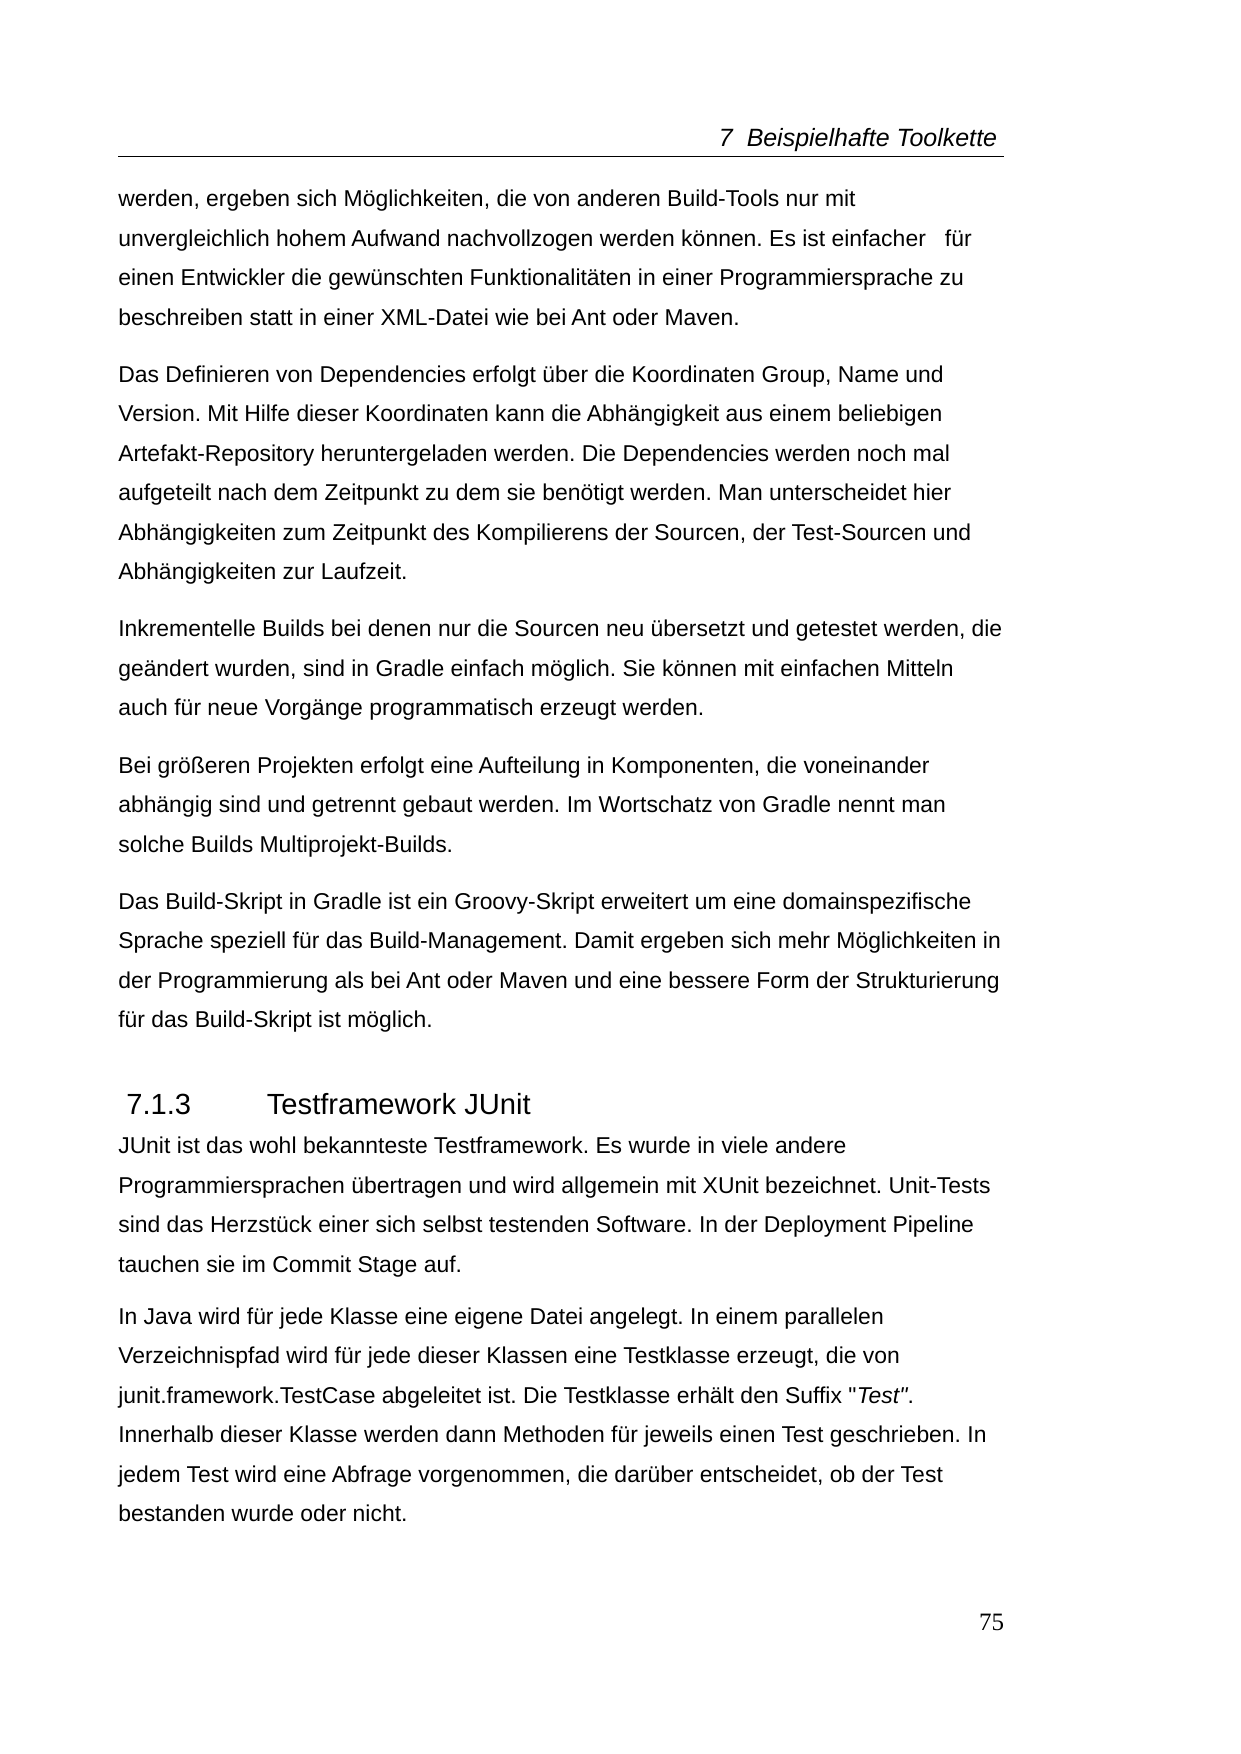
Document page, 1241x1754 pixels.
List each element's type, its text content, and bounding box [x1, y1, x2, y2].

text Inkrementelle Builds bei denen nur die Sourcen neu übersetzt und getestet werden, die geändert wurden, sind in Gradle einfach möglich. Sie können mit einfachen Mitteln auch für neue Vorgänge programmatisch erzeugt werden. [118, 615, 1004, 721]
text JUnit ist das wohl bekannteste Testframework. Es wurde in viele andere Programmiersprachen übertragen und wird allgemein mit XUnit bezeichnet. Unit-Tests sind das Herzstück einer sich selbst testenden Software. In der Deployment Pipeline tauchen sie im Commit Stage auf. [118, 1132, 1004, 1277]
text Das Definieren von Dependencies erfolgt über die Koordinaten Group, Name und Version. Mit Hilfe dieser Koordinaten kann die Abhängigkeit aus einem beliebigen Artefakt-Repository heruntergeladen werden. Die Dependencies werden noch mal aufgeteilt nach dem Zeitpunkt zu dem sie benötigt werden. Man unterscheidet hier Abhängigkeiten zum Zeitpunkt des Kompilierens der Sourcen, der Test-Sourcen und Abhängigkeiten zur Laufzeit. [118, 361, 1004, 584]
subtitle Testframework JUnit [118, 1087, 1004, 1121]
text werden, ergeben sich Möglichkeiten, die von anderen Build-Tools nur mit unvergleichlich hohem Aufwand nachvollzogen werden können. Es ist einfacher für einen Entwickler die gewünschten Funktionalitäten in einer Programmiersprache zu beschreiben statt in einer XML-Datei wie bei Ant oder Maven. [118, 185, 1004, 330]
text In Java wird für jede Klasse eine eigene Datei angelegt. In einem parallelen Verzeichnispfad wird für jede dieser Klassen eine Testklasse erzeugt, die von junit.framework.TestCase abgeleitet ist. Die Testklasse erhält den Suffix "Test". Innerhalb dieser Klasse werden dann Methoden für jeweils einen Test geschrieben. In jedem Test wird eine Abfrage vorgenommen, die darüber entscheidet, ob der Test bestanden wurde oder nicht. [118, 1303, 1004, 1526]
text Das Build-Skript in Gradle ist ein Groovy-Skript erweitert um eine domainspezifische Sprache speziell für das Build-Management. Damit ergeben sich mehr Möglichkeiten in der Programmierung als bei Ant oder Maven und eine bessere Form der Strukturierung für das Build-Skript ist möglich. [118, 888, 1004, 1032]
text Bei größeren Projekten erfolgt eine Aufteilung in Komponenten, die voneinander abhängig sind und getrennt gebaut werden. Im Wortschatz von Gradle nennt man solche Builds Multiprojekt-Builds. [118, 752, 1004, 857]
